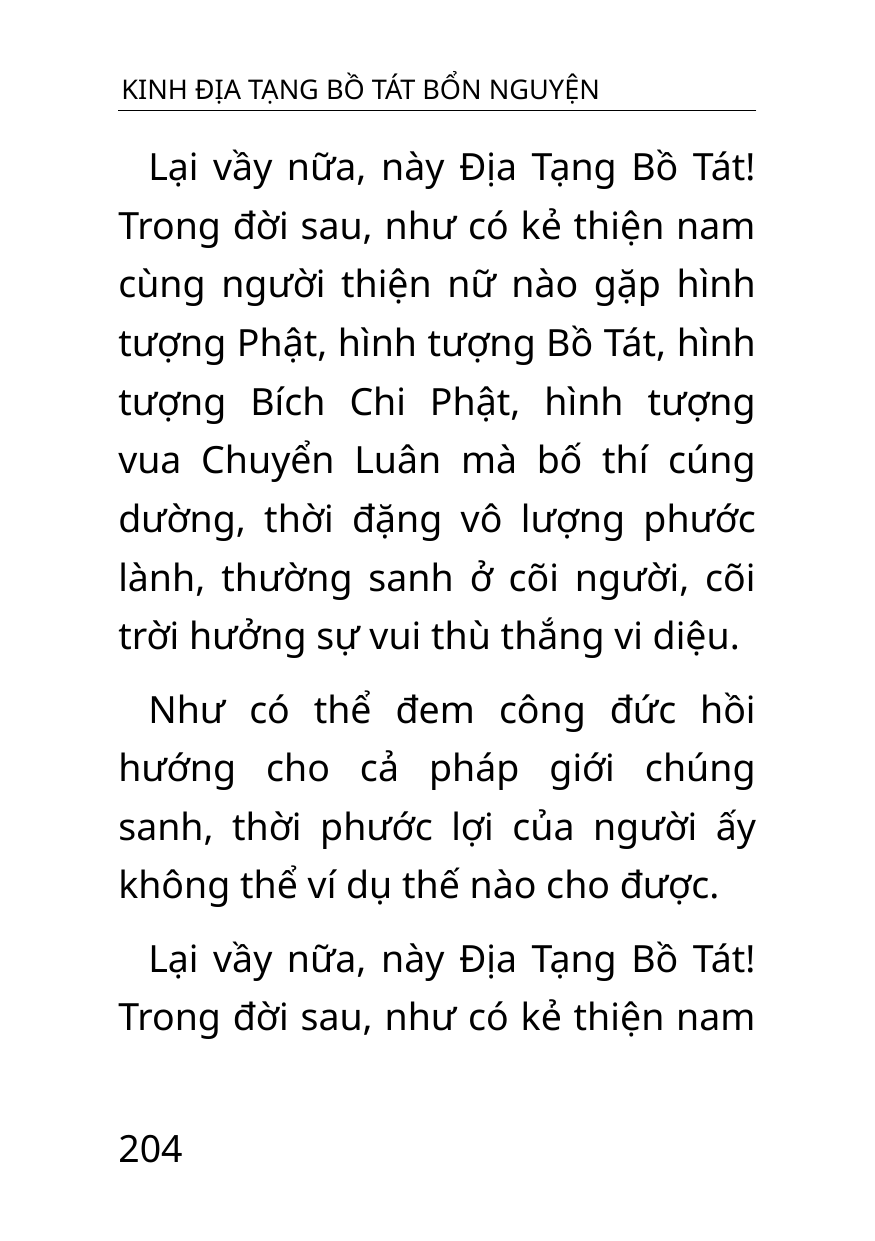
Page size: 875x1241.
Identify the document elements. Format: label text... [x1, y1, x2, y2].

text Lại vầy nữa, này Địa Tạng Bồ Tát! Trong đời sau, như có kẻ thiện nam [118, 932, 756, 1042]
text Như có thể đem công đức hồi hướng cho cả pháp giới chúng sanh, thời phước lợi của người ấy không thể ví dụ thế nào cho được. [118, 683, 756, 910]
text Lại vầy nữa, này Địa Tạng Bồ Tát! Trong đời sau, như có kẻ thiện nam cùng người thiện nữ nào gặp hình tượng Phật, hình tượng Bồ Tát, hình tượng Bích Chi Phật, hình tượng vua Chuyển Luân mà bố thí cúng dường, thời đặng vô lượng phước lành, thường sanh ở cõi người, cõi trời hưởng sự vui thù thắng vi diệu. [118, 141, 756, 661]
